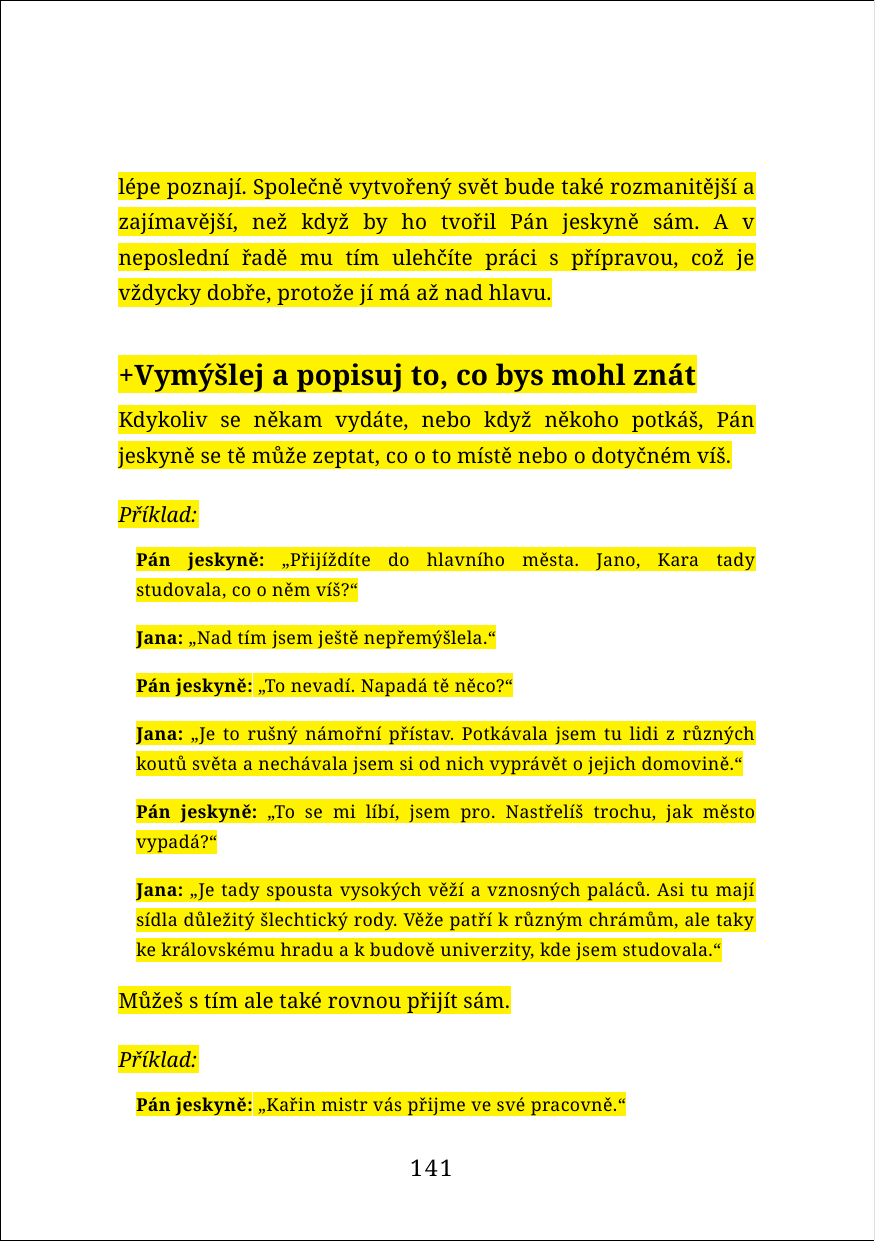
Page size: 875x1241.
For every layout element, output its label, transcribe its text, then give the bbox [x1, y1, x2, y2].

text Jana: „Nad tím jsem ještě nepřemýšlela.“ [136, 625, 756, 649]
text Pán jeskyně: „To nevadí. Napadá tě něco?“ [136, 673, 756, 697]
text Jana: „Je to rušný námořní přístav. Potkávala jsem tu lidi z různých koutů světa a nechávala jsem si od nich vyprávět o jejich domovině.“ [136, 721, 756, 776]
text Příklad: [118, 500, 756, 528]
text Kdykoliv se někam vydáte, nebo když někoho potkáš, Pán jeskyně se tě může zeptat, co o to místě nebo o dotyčném víš. [118, 405, 756, 469]
text Jana: „Je tady spousta vysokých věží a vznosných paláců. Asi tu mají sídla důležitý šlechtický rody. Věže patří k různým chrámům, ale taky ke královskému hradu a k budově univerzity, kde jsem studovala.“ [136, 877, 756, 962]
subtitle +Vymýšlej a popisuj to, co bys mohl znát [118, 355, 756, 393]
text Příklad: [118, 1045, 756, 1073]
text Můžeš s tím ale také rovnou přijít sám. [118, 986, 756, 1014]
text Pán jeskyně: „Kařin mistr vás přijme ve své pracovně.“ [136, 1092, 756, 1116]
text lépe poznají. Společně vytvořený svět bude také rozmanitější a zajímavější, než když by ho tvořil Pán jeskyně sám. A v neposlední řadě mu tím ulehčíte práci s přípravou, což je vždycky dobře, protože jí má až nad hlavu. [118, 172, 756, 307]
text Pán jeskyně: „Přijíždíte do hlavního města. Jano, Kara tady studovala, co o něm víš?“ [136, 547, 756, 602]
text Pán jeskyně: „To se mi líbí, jsem pro. Nastřelíš trochu, jak město vypadá?“ [136, 799, 756, 854]
